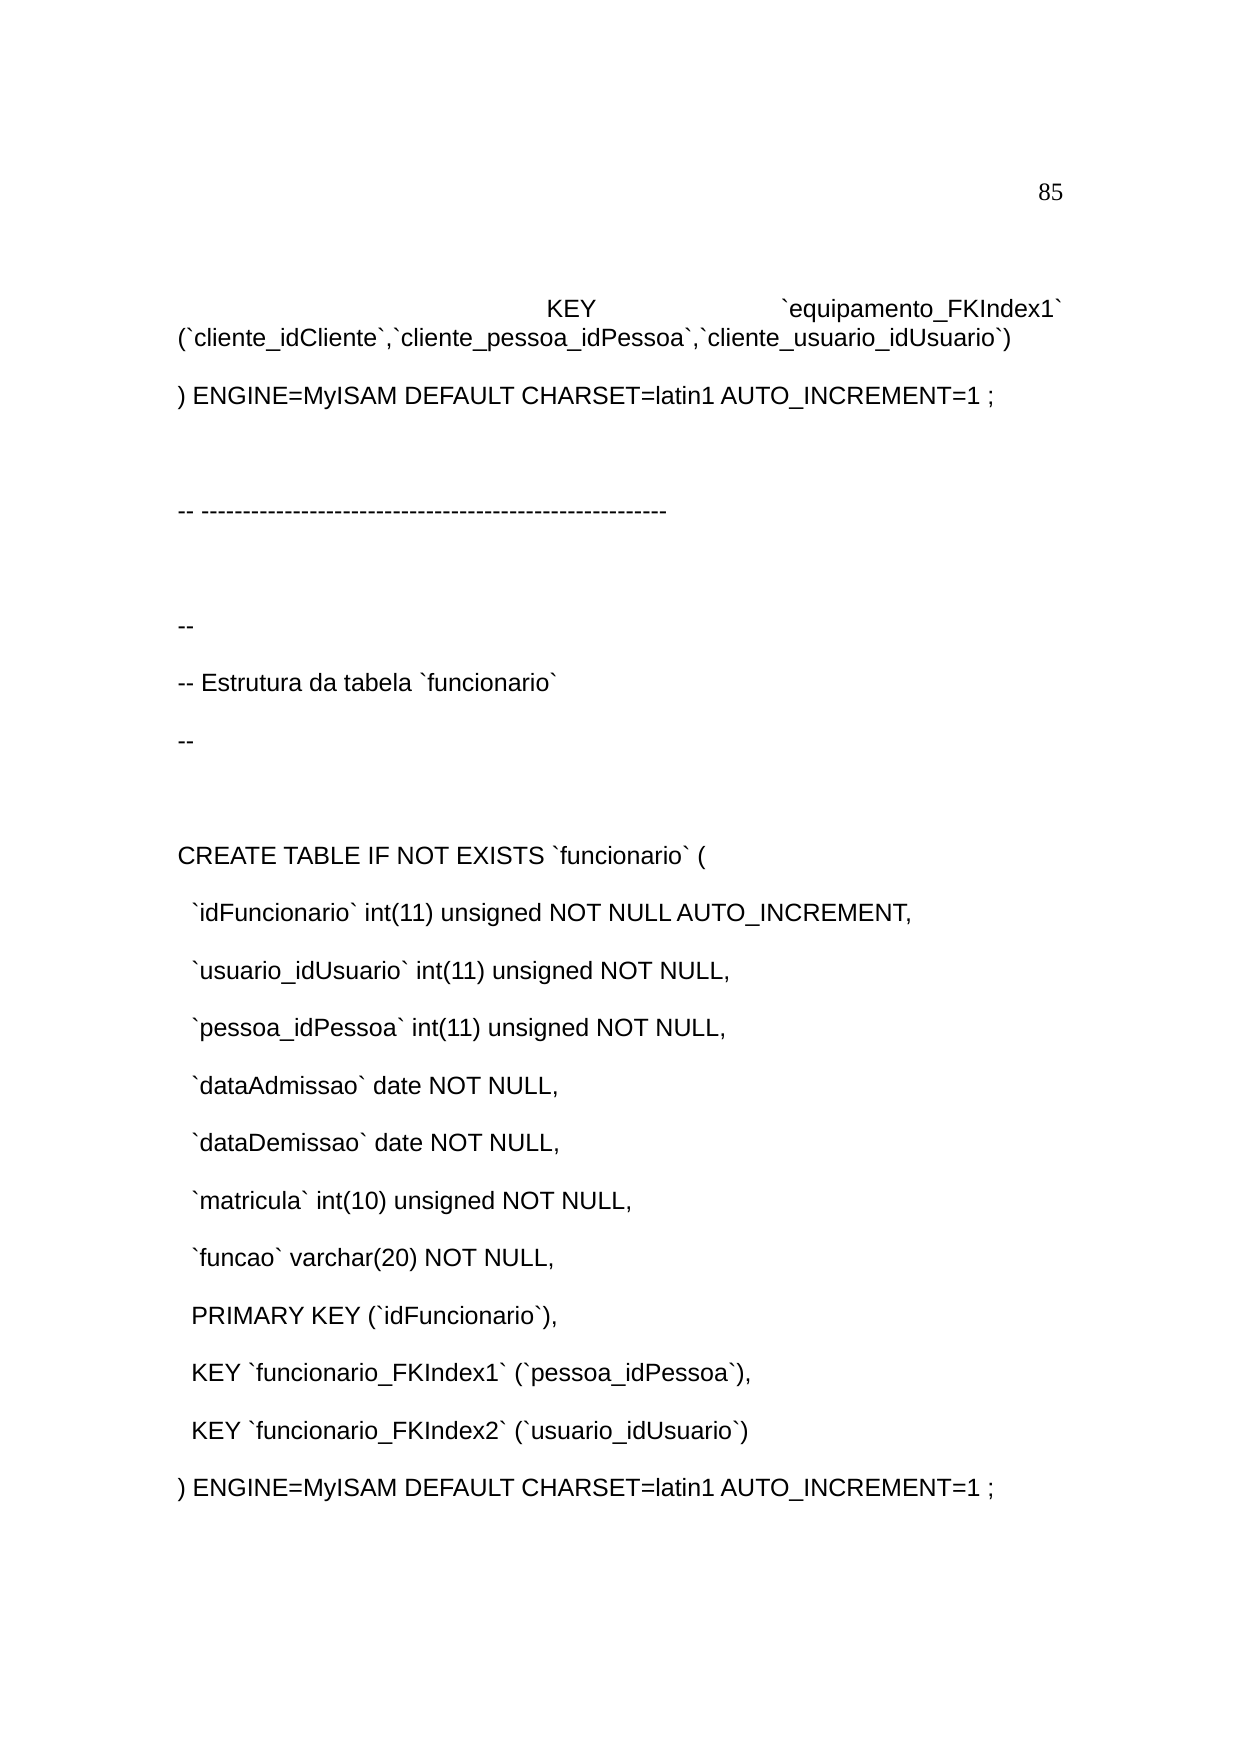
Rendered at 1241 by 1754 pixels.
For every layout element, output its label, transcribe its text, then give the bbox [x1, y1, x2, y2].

text `funcao` varchar(20) NOT NULL, [177, 1243, 1063, 1272]
text `pessoa_idPessoa` int(11) unsigned NOT NULL, [177, 1013, 1063, 1042]
text KEY `equipamento_FKIndex1` (`cliente_idCliente`,`cliente_pessoa_idPessoa`,`cliente_usuario_idUsuario`) [177, 294, 1063, 352]
text -- Estrutura da tabela `funcionario` [177, 668, 1063, 697]
text `usuario_idUsuario` int(11) unsigned NOT NULL, [177, 956, 1063, 984]
text KEY `funcionario_FKIndex2` (`usuario_idUsuario`) [177, 1416, 1063, 1444]
text ) ENGINE=MyISAM DEFAULT CHARSET=latin1 AUTO_INCREMENT=1 ; [177, 1473, 1063, 1502]
text CREATE TABLE IF NOT EXISTS `funcionario` ( [177, 841, 1063, 869]
text KEY `funcionario_FKIndex1` (`pessoa_idPessoa`), [177, 1358, 1063, 1387]
text `matricula` int(10) unsigned NOT NULL, [177, 1186, 1063, 1214]
text ) ENGINE=MyISAM DEFAULT CHARSET=latin1 AUTO_INCREMENT=1 ; [177, 381, 1063, 409]
text -- [177, 611, 1063, 639]
text `dataAdmissao` date NOT NULL, [177, 1071, 1063, 1099]
text `dataDemissao` date NOT NULL, [177, 1128, 1063, 1157]
text `idFuncionario` int(11) unsigned NOT NULL AUTO_INCREMENT, [177, 898, 1063, 927]
text -- -------------------------------------------------------- [177, 496, 1063, 524]
text -- [177, 726, 1063, 754]
text PRIMARY KEY (`idFuncionario`), [177, 1301, 1063, 1329]
